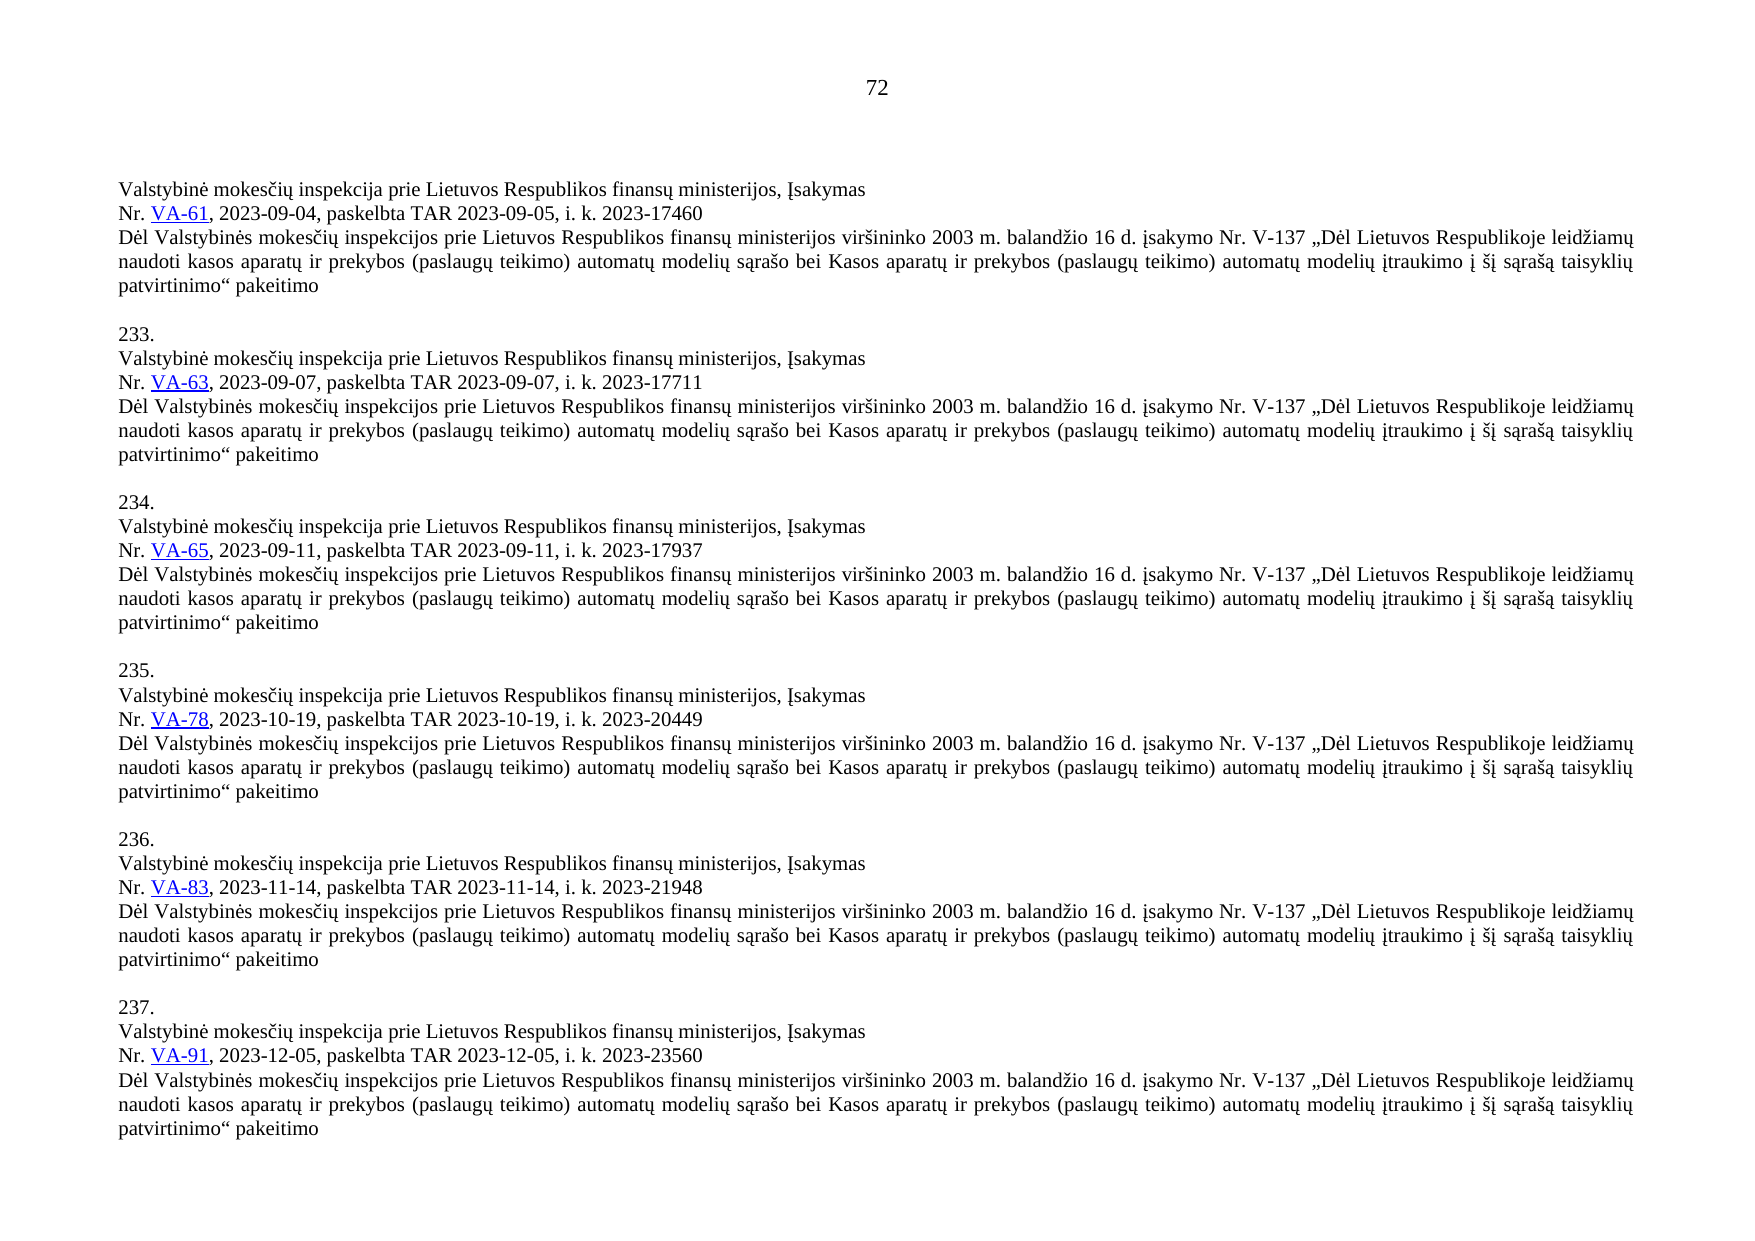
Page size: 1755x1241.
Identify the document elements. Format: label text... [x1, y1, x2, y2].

text 236. [118, 827, 1636, 851]
text Valstybinė mokesčių inspekcija prie Lietuvos Respublikos finansų ministerijos, Įsakymas [118, 177, 1636, 201]
text 233. [118, 322, 1636, 346]
text Dėl Valstybinės mokesčių inspekcijos prie Lietuvos Respublikos finansų ministerijos viršininko 2003 m. balandžio 16 d. įsakymo Nr. V-137 „Dėl Lietuvos Respublikoje leidžiamų naudoti kasos aparatų ir prekybos (paslaugų teikimo) automatų modelių sąrašo bei Kasos aparatų ir prekybos (paslaugų teikimo) automatų modelių įtraukimo į šį sąrašą taisyklių patvirtinimo“ pakeitimo [118, 899, 1636, 971]
text Nr. VA-83, 2023-11-14, paskelbta TAR 2023-11-14, i. k. 2023-21948 [118, 875, 1636, 899]
text 234. [118, 490, 1636, 514]
text Valstybinė mokesčių inspekcija prie Lietuvos Respublikos finansų ministerijos, Įsakymas [118, 1019, 1636, 1043]
text 237. [118, 995, 1636, 1019]
text Nr. VA-65, 2023-09-11, paskelbta TAR 2023-09-11, i. k. 2023-17937 [118, 538, 1636, 562]
text Nr. VA-91, 2023-12-05, paskelbta TAR 2023-12-05, i. k. 2023-23560 [118, 1043, 1636, 1067]
text Nr. VA-78, 2023-10-19, paskelbta TAR 2023-10-19, i. k. 2023-20449 [118, 707, 1636, 731]
text Nr. VA-61, 2023-09-04, paskelbta TAR 2023-09-05, i. k. 2023-17460 [118, 201, 1636, 225]
text Dėl Valstybinės mokesčių inspekcijos prie Lietuvos Respublikos finansų ministerijos viršininko 2003 m. balandžio 16 d. įsakymo Nr. V-137 „Dėl Lietuvos Respublikoje leidžiamų naudoti kasos aparatų ir prekybos (paslaugų teikimo) automatų modelių sąrašo bei Kasos aparatų ir prekybos (paslaugų teikimo) automatų modelių įtraukimo į šį sąrašą taisyklių patvirtinimo“ pakeitimo [118, 562, 1636, 634]
text Valstybinė mokesčių inspekcija prie Lietuvos Respublikos finansų ministerijos, Įsakymas [118, 514, 1636, 538]
text Valstybinė mokesčių inspekcija prie Lietuvos Respublikos finansų ministerijos, Įsakymas [118, 346, 1636, 370]
text Valstybinė mokesčių inspekcija prie Lietuvos Respublikos finansų ministerijos, Įsakymas [118, 851, 1636, 875]
text Nr. VA-63, 2023-09-07, paskelbta TAR 2023-09-07, i. k. 2023-17711 [118, 370, 1636, 394]
text Dėl Valstybinės mokesčių inspekcijos prie Lietuvos Respublikos finansų ministerijos viršininko 2003 m. balandžio 16 d. įsakymo Nr. V-137 „Dėl Lietuvos Respublikoje leidžiamų naudoti kasos aparatų ir prekybos (paslaugų teikimo) automatų modelių sąrašo bei Kasos aparatų ir prekybos (paslaugų teikimo) automatų modelių įtraukimo į šį sąrašą taisyklių patvirtinimo“ pakeitimo [118, 1067, 1636, 1140]
text 235. [118, 658, 1636, 682]
text Dėl Valstybinės mokesčių inspekcijos prie Lietuvos Respublikos finansų ministerijos viršininko 2003 m. balandžio 16 d. įsakymo Nr. V-137 „Dėl Lietuvos Respublikoje leidžiamų naudoti kasos aparatų ir prekybos (paslaugų teikimo) automatų modelių sąrašo bei Kasos aparatų ir prekybos (paslaugų teikimo) automatų modelių įtraukimo į šį sąrašą taisyklių patvirtinimo“ pakeitimo [118, 225, 1636, 297]
text Valstybinė mokesčių inspekcija prie Lietuvos Respublikos finansų ministerijos, Įsakymas [118, 682, 1636, 707]
text Dėl Valstybinės mokesčių inspekcijos prie Lietuvos Respublikos finansų ministerijos viršininko 2003 m. balandžio 16 d. įsakymo Nr. V-137 „Dėl Lietuvos Respublikoje leidžiamų naudoti kasos aparatų ir prekybos (paslaugų teikimo) automatų modelių sąrašo bei Kasos aparatų ir prekybos (paslaugų teikimo) automatų modelių įtraukimo į šį sąrašą taisyklių patvirtinimo“ pakeitimo [118, 731, 1636, 803]
text Dėl Valstybinės mokesčių inspekcijos prie Lietuvos Respublikos finansų ministerijos viršininko 2003 m. balandžio 16 d. įsakymo Nr. V-137 „Dėl Lietuvos Respublikoje leidžiamų naudoti kasos aparatų ir prekybos (paslaugų teikimo) automatų modelių sąrašo bei Kasos aparatų ir prekybos (paslaugų teikimo) automatų modelių įtraukimo į šį sąrašą taisyklių patvirtinimo“ pakeitimo [118, 394, 1636, 466]
